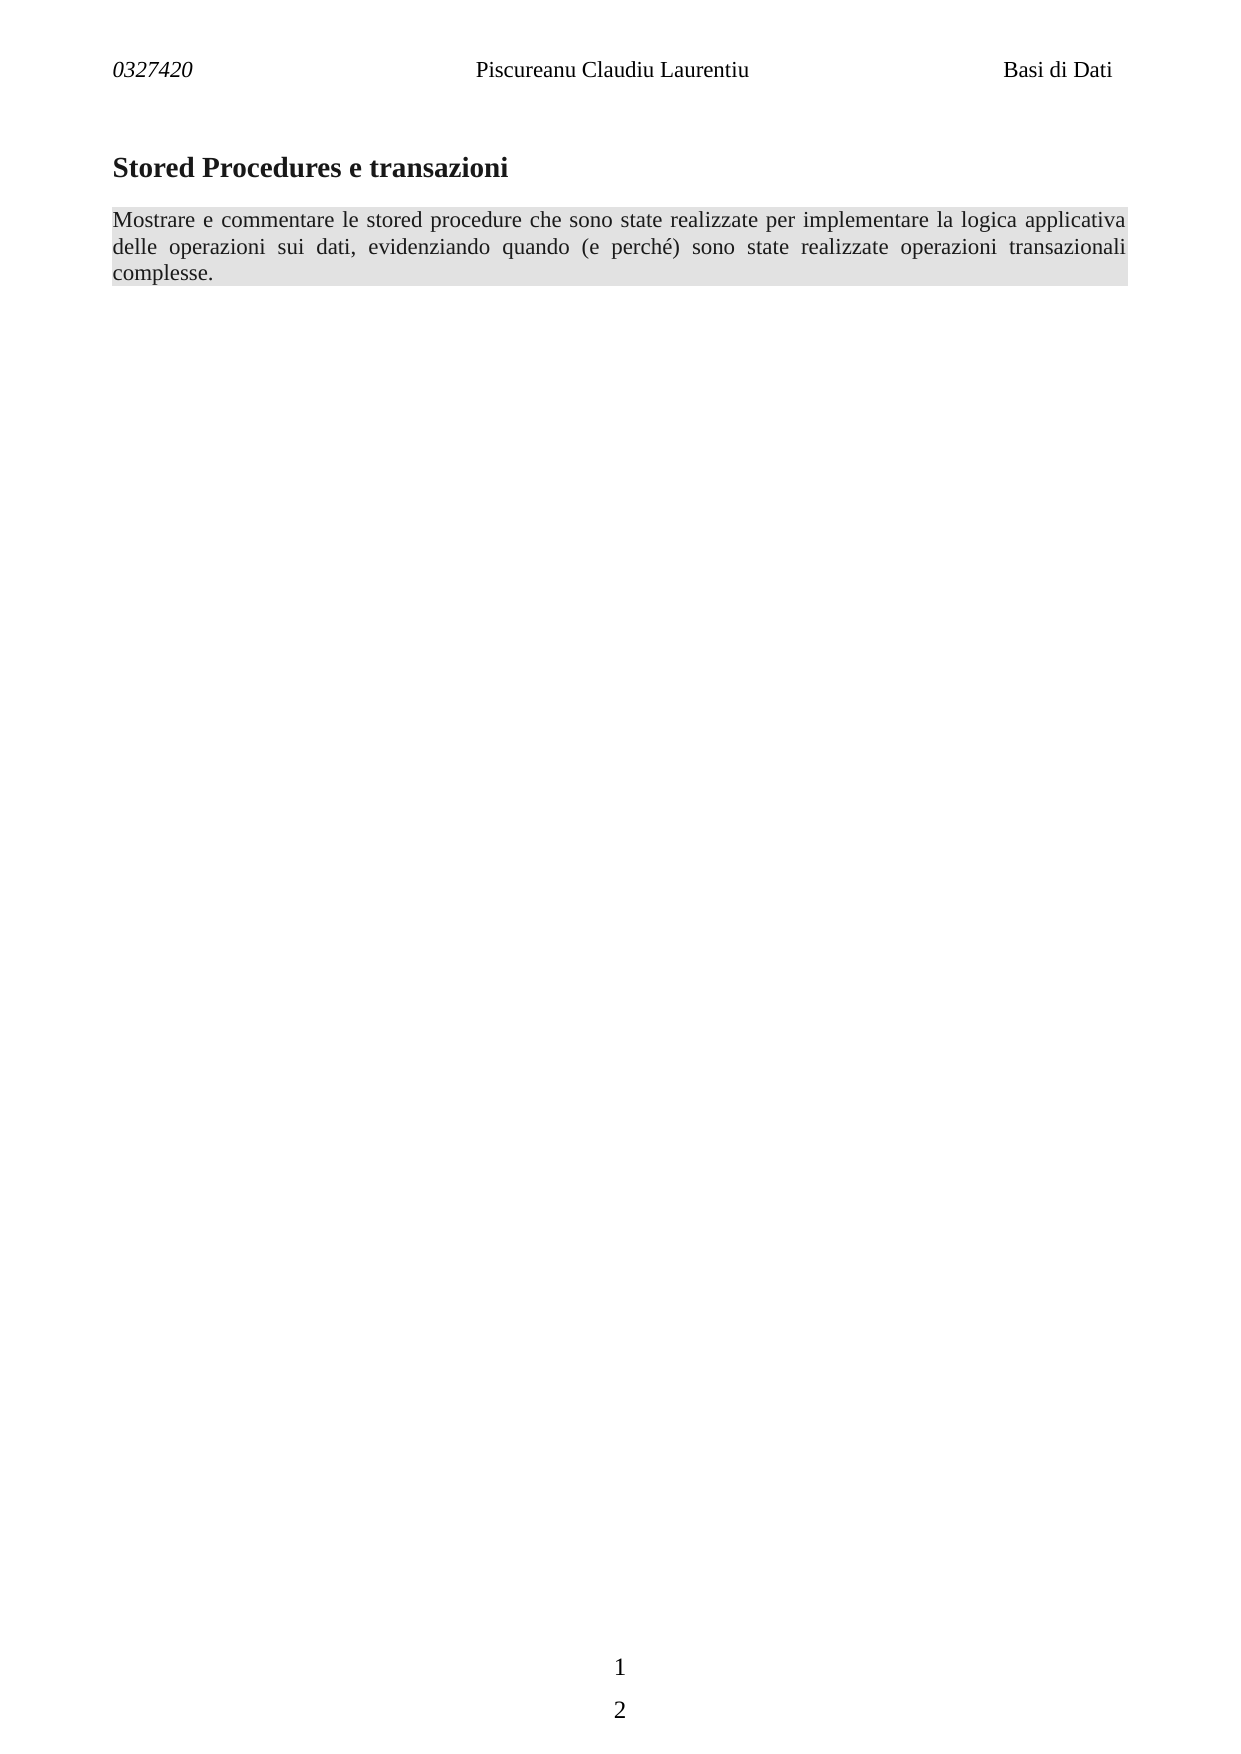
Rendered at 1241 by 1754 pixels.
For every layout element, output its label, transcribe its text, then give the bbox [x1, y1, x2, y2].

text Mostrare e commentare le stored procedure che sono state realizzate per implementare la logica applicativa delle operazioni sui dati, evidenziando quando (e perché) sono state realizzate operazioni transazionali complesse. [112, 207, 1128, 286]
subtitle Stored Procedures e transazioni [112, 150, 1128, 183]
